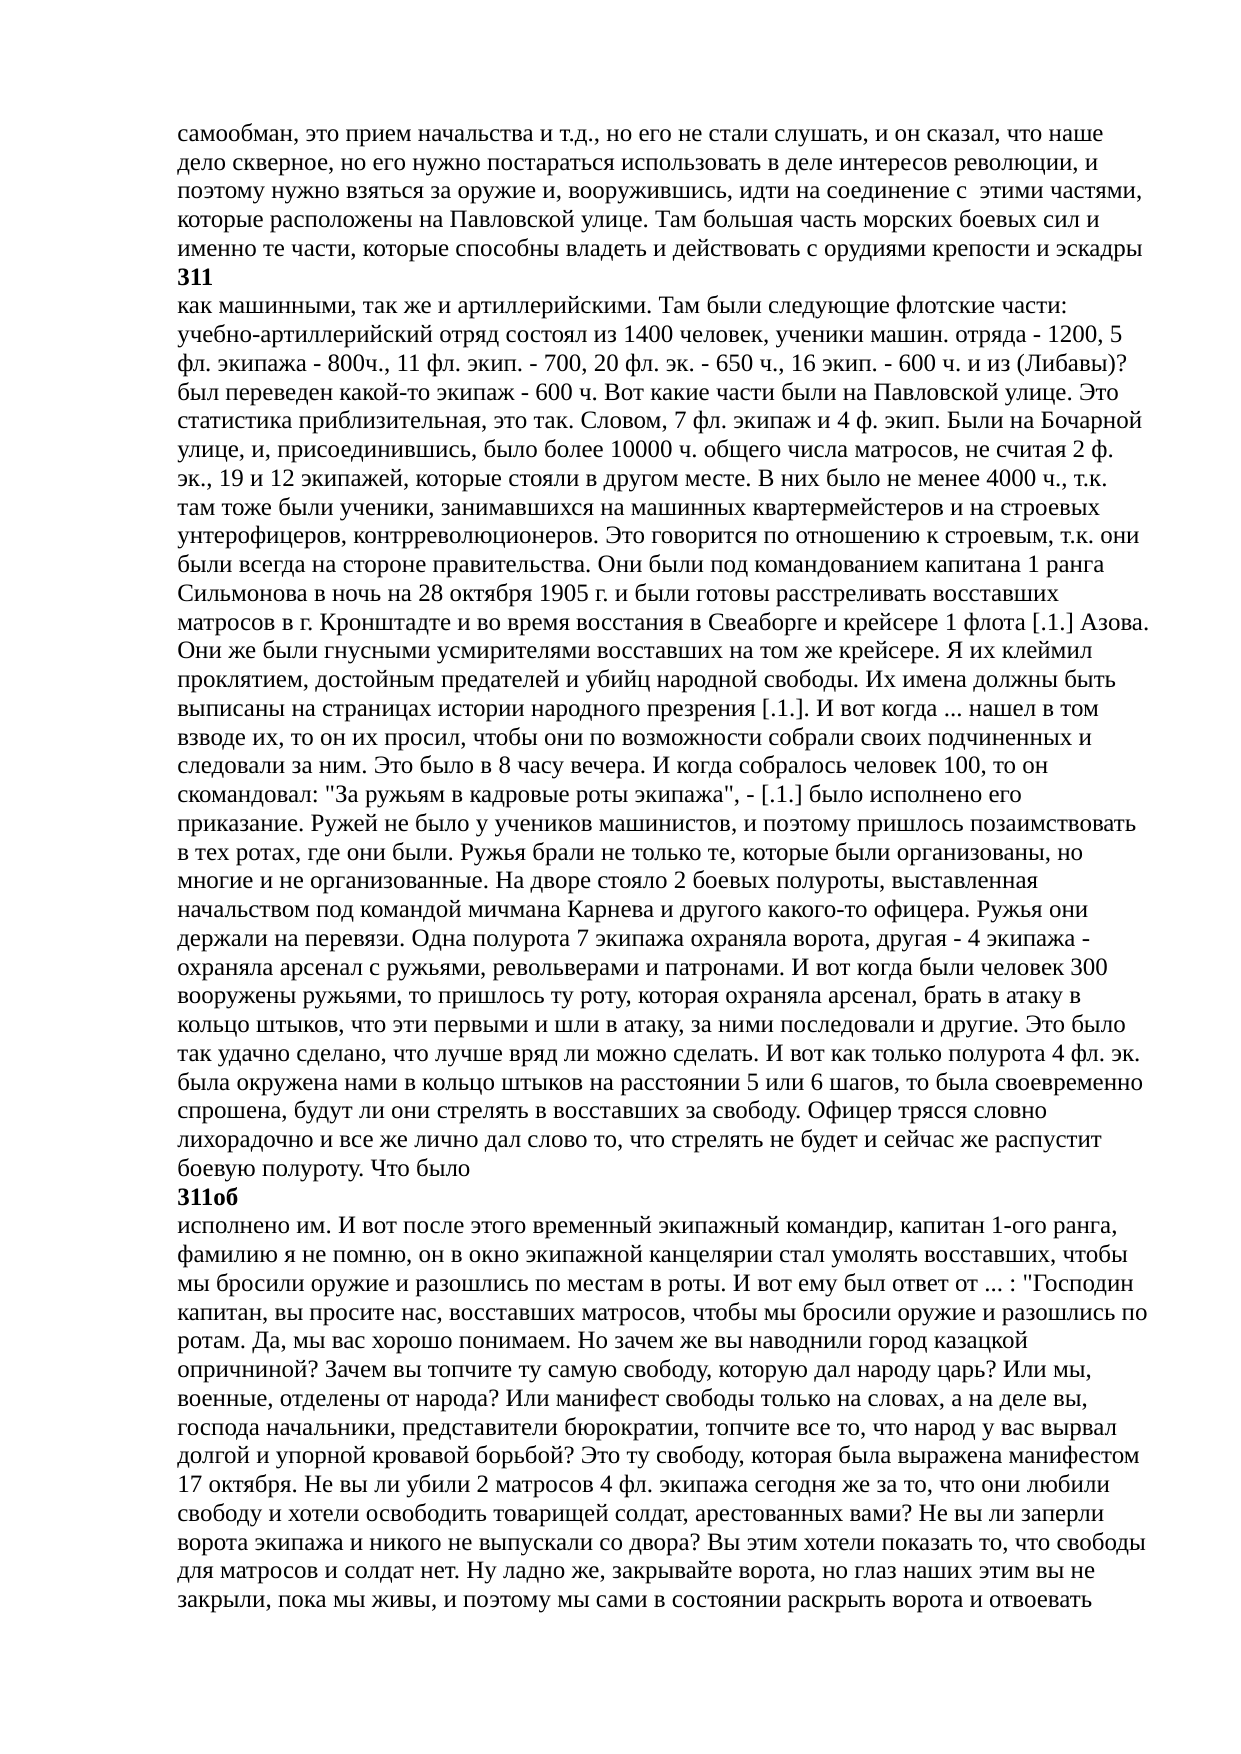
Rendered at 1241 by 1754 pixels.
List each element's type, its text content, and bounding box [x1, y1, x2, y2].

text 311 [177, 262, 1152, 291]
text как машинными, так же и артиллерийскими. Там были следующие флотские части: учебно-артиллерийский отряд состоял из 1400 человек, ученики машин. отряда - 1200, 5 фл. экипажа - 800ч., 11 фл. экип. - 700, 20 фл. эк. - 650 ч., 16 экип. - 600 ч. и из (Либавы)? был переведен какой-то экипаж - 600 ч. Вот какие части были на Павловской улице. Это статистика приблизительная, это так. Словом, 7 фл. экипаж и 4 ф. экип. Были на Бочарной улице, и, присоединившись, было более 10000 ч. общего числа матросов, не считая 2 ф. эк., 19 и 12 экипажей, которые стояли в другом месте. В них было не менее 4000 ч., т.к. там тоже были ученики, занимавшихся на машинных квартермейстеров и на строевых унтерофицеров, контрреволюционеров. Это говорится по отношению к строевым, т.к. они были всегда на стороне правительства. Они были под командованием капитана 1 ранга Сильмонова в ночь на 28 октября 1905 г. и были готовы расстреливать восставших матросов в г. Кронштадте и во время восстания в Свеаборге и крейсере 1 флота [.1.] Азова. Они же были гнусными усмирителями восставших на том же крейсере. Я их клеймил проклятием, достойным предателей и убийц народной свободы. Их имена должны быть выписаны на страницах истории народного презрения [.1.]. И вот когда ... нашел в том взводе их, то он их просил, чтобы они по возможности собрали своих подчиненных и следовали за ним. Это было в 8 часу вечера. И когда собралось человек 100, то он скомандовал: "За ружьям в кадровые роты экипажа", - [.1.] было исполнено его приказание. Ружей не было у учеников машинистов, и поэтому пришлось позаимствовать в тех ротах, где они были. Ружья брали не только те, которые были организованы, но многие и не организованные. На дворе стояло 2 боевых полуроты, выставленная начальством под командой мичмана Карнева и другого какого-то офицера. Ружья они держали на перевязи. Одна полурота 7 экипажа охраняла ворота, другая - 4 экипажа - охраняла арсенал с ружьями, револьверами и патронами. И вот когда были человек 300 вооружены ружьями, то пришлось ту роту, которая охраняла арсенал, брать в атаку в кольцо штыков, что эти первыми и шли в атаку, за ними последовали и другие. Это было так удачно сделано, что лучше вряд ли можно сделать. И вот как только полурота 4 фл. эк. была окружена нами в кольцо штыков на расстоянии 5 или 6 шагов, то была своевременно спрошена, будут ли они стрелять в восставших за свободу. Офицер трясся словно лихорадочно и все же лично дал слово то, что стрелять не будет и сейчас же распустит боевую полуроту. Что было [177, 291, 1152, 1182]
text исполнено им. И вот после этого временный экипажный командир, капитан 1-ого ранга, фамилию я не помню, он в окно экипажной канцелярии стал умолять восставших, чтобы мы бросили оружие и разошлись по местам в роты. И вот ему был ответ от ... : "Господин капитан, вы просите нас, восставших матросов, чтобы мы бросили оружие и разошлись по ротам. Да, мы вас хорошо понимаем. Но зачем же вы наводнили город казацкой опричниной? Зачем вы топчите ту самую свободу, которую дал народу царь? Или мы, военные, отделены от народа? Или манифест свободы только на словах, а на деле вы, господа начальники, представители бюрократии, топчите все то, что народ у вас вырвал долгой и упорной кровавой борьбой? Это ту свободу, которая была выражена манифестом 17 октября. Не вы ли убили 2 матросов 4 фл. экипажа сегодня же за то, что они любили свободу и хотели освободить товарищей солдат, арестованных вами? Не вы ли заперли ворота экипажа и никого не выпускали со двора? Вы этим хотели показать то, что свободы для матросов и солдат нет. Ну ладно же, закрывайте ворота, но глаз наших этим вы не закрыли, пока мы живы, и поэтому мы сами в состоянии раскрыть ворота и отвоевать [177, 1211, 1152, 1613]
text самообман, это прием начальства и т.д., но его не стали слушать, и он сказал, что наше дело скверное, но его нужно постараться использовать в деле интересов революции, и поэтому нужно взяться за оружие и, вооружившись, идти на соединение с этими частями, которые расположены на Павловской улице. Там большая часть морских боевых сил и именно те части, которые способны владеть и действовать с орудиями крепости и эскадры [177, 118, 1152, 262]
text 311об [177, 1182, 1152, 1211]
